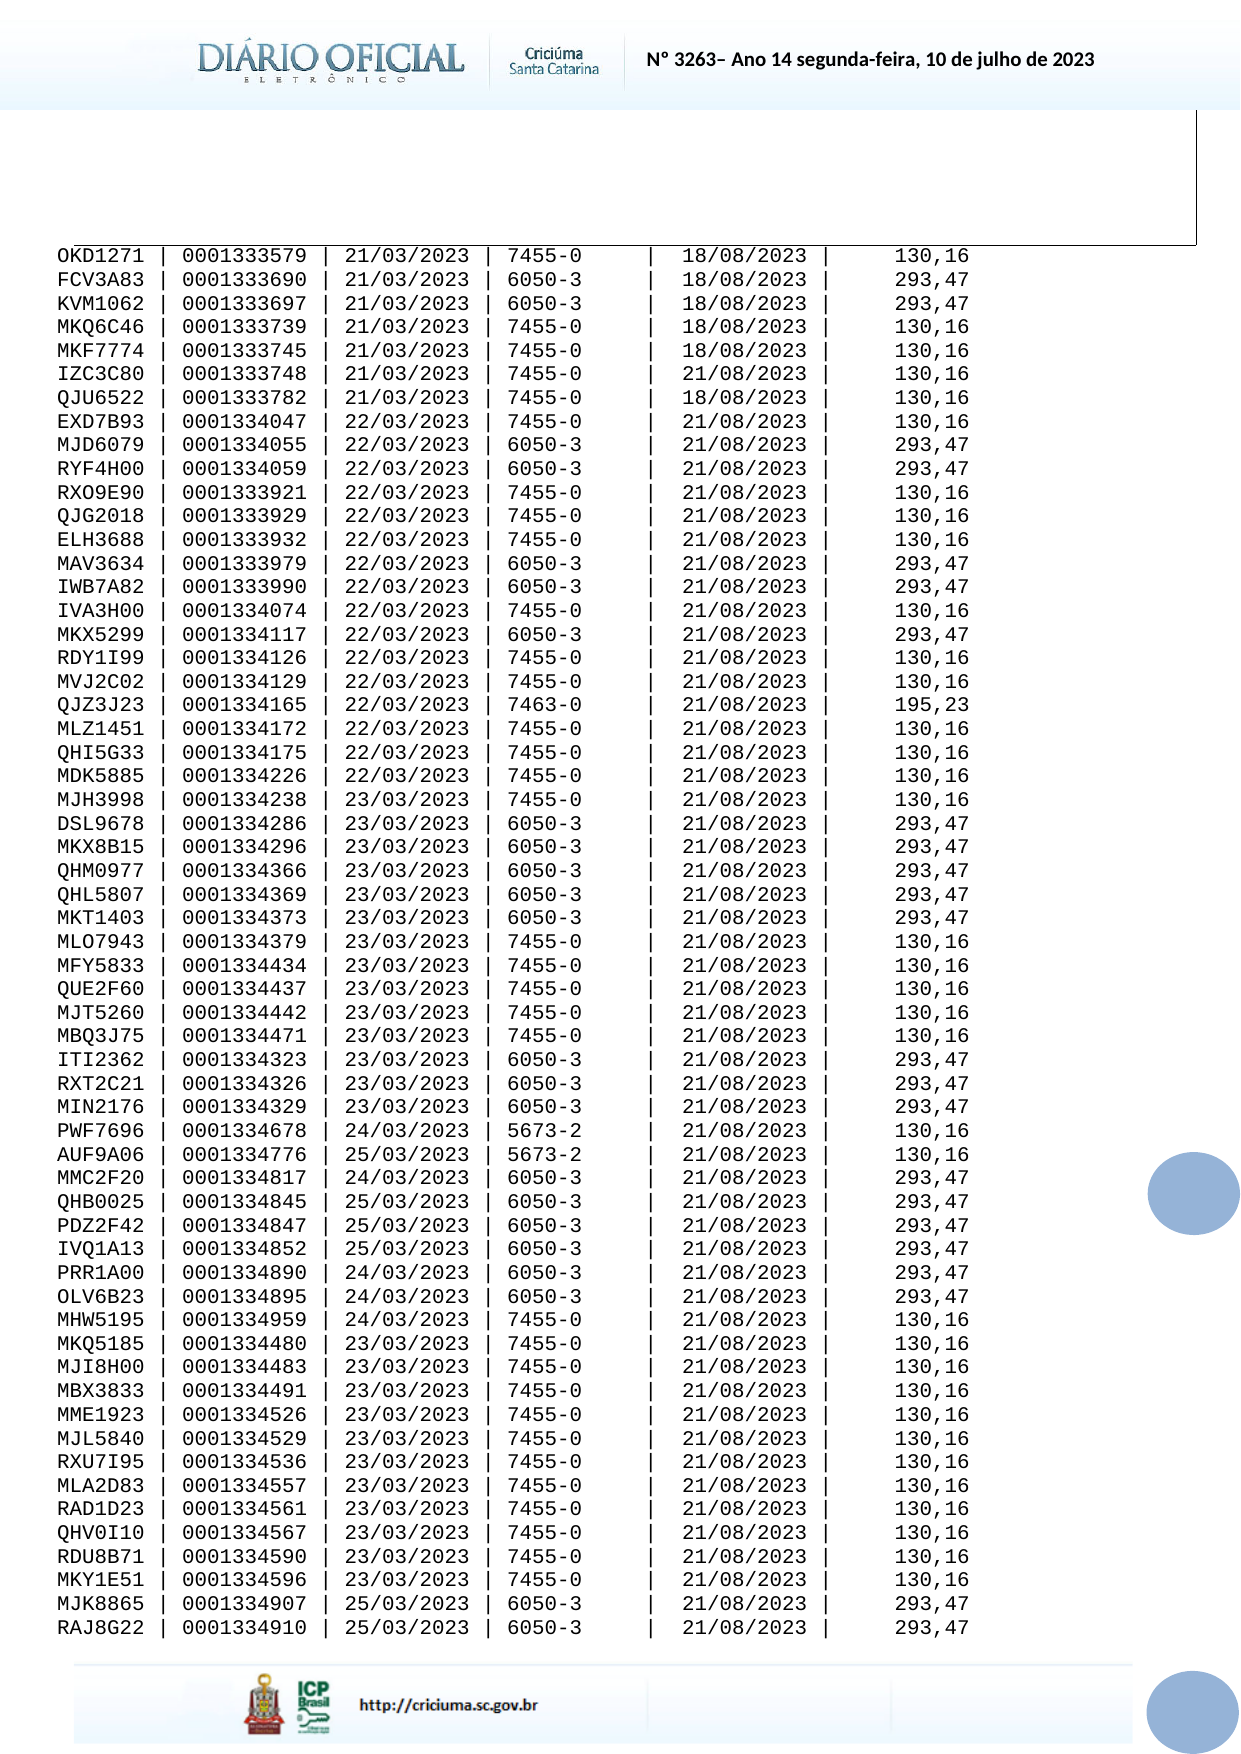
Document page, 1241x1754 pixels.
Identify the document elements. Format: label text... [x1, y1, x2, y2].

text RXU7I95 | 0001334536 | 23/03/2023 | 7455-0 | 21/08/2023 | 130,16 [44, 1451, 1196, 1475]
text RDY1I99 | 0001334126 | 22/03/2023 | 7455-0 | 21/08/2023 | 130,16 [44, 647, 1196, 671]
text ITI2362 | 0001334323 | 23/03/2023 | 6050-3 | 21/08/2023 | 293,47 [44, 1049, 1196, 1073]
text OKD1271 | 0001333579 | 21/03/2023 | 7455-0 | 18/08/2023 | 130,16 [44, 245, 1196, 269]
text MKQ6C46 | 0001333739 | 21/03/2023 | 7455-0 | 18/08/2023 | 130,16 [44, 316, 1196, 340]
text QUE2F60 | 0001334437 | 23/03/2023 | 7455-0 | 21/08/2023 | 130,16 [44, 978, 1196, 1002]
text MKX8B15 | 0001334296 | 23/03/2023 | 6050-3 | 21/08/2023 | 293,47 [44, 836, 1196, 860]
text FCV3A83 | 0001333690 | 21/03/2023 | 6050-3 | 18/08/2023 | 293,47 [44, 269, 1196, 292]
text RXO9E90 | 0001333921 | 22/03/2023 | 7455-0 | 21/08/2023 | 130,16 [44, 482, 1196, 505]
text MJH3998 | 0001334238 | 23/03/2023 | 7455-0 | 21/08/2023 | 130,16 [44, 789, 1196, 813]
text QHB0025 | 0001334845 | 25/03/2023 | 6050-3 | 21/08/2023 | 293,47 [44, 1191, 1153, 1215]
text MVJ2C02 | 0001334129 | 22/03/2023 | 7455-0 | 21/08/2023 | 130,16 [44, 671, 1196, 694]
text QHI5G33 | 0001334175 | 22/03/2023 | 7455-0 | 21/08/2023 | 130,16 [44, 742, 1196, 765]
text AUF9A06 | 0001334776 | 25/03/2023 | 5673-2 | 21/08/2023 | 130,16 [44, 1144, 1196, 1167]
text MDK5885 | 0001334226 | 22/03/2023 | 7455-0 | 21/08/2023 | 130,16 [44, 765, 1196, 789]
text MLA2D83 | 0001334557 | 23/03/2023 | 7455-0 | 21/08/2023 | 130,16 [44, 1475, 1196, 1498]
text MLO7943 | 0001334379 | 23/03/2023 | 7455-0 | 21/08/2023 | 130,16 [44, 931, 1196, 954]
text QHV0I10 | 0001334567 | 23/03/2023 | 7455-0 | 21/08/2023 | 130,16 [44, 1522, 1196, 1546]
text MJT5260 | 0001334442 | 23/03/2023 | 7455-0 | 21/08/2023 | 130,16 [44, 1002, 1196, 1026]
text IWB7A82 | 0001333990 | 22/03/2023 | 6050-3 | 21/08/2023 | 293,47 [44, 576, 1196, 600]
text QHM0977 | 0001334366 | 23/03/2023 | 6050-3 | 21/08/2023 | 293,47 [44, 860, 1196, 884]
text RAD1D23 | 0001334561 | 23/03/2023 | 7455-0 | 21/08/2023 | 130,16 [44, 1498, 1196, 1522]
text MJI8H00 | 0001334483 | 23/03/2023 | 7455-0 | 21/08/2023 | 130,16 [44, 1357, 1196, 1380]
text IZC3C80 | 0001333748 | 21/03/2023 | 7455-0 | 21/08/2023 | 130,16 [44, 363, 1196, 387]
text MME1923 | 0001334526 | 23/03/2023 | 7455-0 | 21/08/2023 | 130,16 [44, 1404, 1196, 1427]
text RXT2C21 | 0001334326 | 23/03/2023 | 6050-3 | 21/08/2023 | 293,47 [44, 1073, 1196, 1096]
text RYF4H00 | 0001334059 | 22/03/2023 | 6050-3 | 21/08/2023 | 293,47 [44, 458, 1196, 482]
text RDU8B71 | 0001334590 | 23/03/2023 | 7455-0 | 21/08/2023 | 130,16 [44, 1546, 1196, 1569]
text MJL5840 | 0001334529 | 23/03/2023 | 7455-0 | 21/08/2023 | 130,16 [44, 1427, 1196, 1451]
text QJG2018 | 0001333929 | 22/03/2023 | 7455-0 | 21/08/2023 | 130,16 [44, 505, 1196, 529]
text MFY5833 | 0001334434 | 23/03/2023 | 7455-0 | 21/08/2023 | 130,16 [44, 954, 1196, 978]
text PWF7696 | 0001334678 | 24/03/2023 | 5673-2 | 21/08/2023 | 130,16 [44, 1120, 1196, 1144]
text DSL9678 | 0001334286 | 23/03/2023 | 6050-3 | 21/08/2023 | 293,47 [44, 813, 1196, 836]
text MKT1403 | 0001334373 | 23/03/2023 | 6050-3 | 21/08/2023 | 293,47 [44, 907, 1196, 931]
text MHW5195 | 0001334959 | 24/03/2023 | 7455-0 | 21/08/2023 | 130,16 [44, 1309, 1196, 1333]
text ELH3688 | 0001333932 | 22/03/2023 | 7455-0 | 21/08/2023 | 130,16 [44, 529, 1196, 553]
text OLV6B23 | 0001334895 | 24/03/2023 | 6050-3 | 21/08/2023 | 293,47 [44, 1286, 1196, 1309]
text MKX5299 | 0001334117 | 22/03/2023 | 6050-3 | 21/08/2023 | 293,47 [44, 623, 1196, 647]
text MMC2F20 | 0001334817 | 24/03/2023 | 6050-3 | 21/08/2023 | 293,47 [44, 1167, 1157, 1191]
text PDZ2F42 | 0001334847 | 25/03/2023 | 6050-3 | 21/08/2023 | 293,47 [44, 1215, 1196, 1238]
text MBX3833 | 0001334491 | 23/03/2023 | 7455-0 | 21/08/2023 | 130,16 [44, 1380, 1196, 1404]
text QJU6522 | 0001333782 | 21/03/2023 | 7455-0 | 18/08/2023 | 130,16 [44, 387, 1196, 411]
text IVQ1A13 | 0001334852 | 25/03/2023 | 6050-3 | 21/08/2023 | 293,47 [44, 1238, 1196, 1262]
text EXD7B93 | 0001334047 | 22/03/2023 | 7455-0 | 21/08/2023 | 130,16 [44, 411, 1196, 434]
text QJZ3J23 | 0001334165 | 22/03/2023 | 7463-0 | 21/08/2023 | 195,23 [44, 694, 1196, 718]
text MAV3634 | 0001333979 | 22/03/2023 | 6050-3 | 21/08/2023 | 293,47 [44, 553, 1196, 576]
text MBQ3J75 | 0001334471 | 23/03/2023 | 7455-0 | 21/08/2023 | 130,16 [44, 1026, 1196, 1049]
text IVA3H00 | 0001334074 | 22/03/2023 | 7455-0 | 21/08/2023 | 130,16 [44, 600, 1196, 623]
text MKF7774 | 0001333745 | 21/03/2023 | 7455-0 | 18/08/2023 | 130,16 [44, 340, 1196, 363]
text MLZ1451 | 0001334172 | 22/03/2023 | 7455-0 | 21/08/2023 | 130,16 [44, 718, 1196, 742]
text PRR1A00 | 0001334890 | 24/03/2023 | 6050-3 | 21/08/2023 | 293,47 [44, 1262, 1196, 1286]
text MIN2176 | 0001334329 | 23/03/2023 | 6050-3 | 21/08/2023 | 293,47 [44, 1096, 1196, 1120]
text RAJ8G22 | 0001334910 | 25/03/2023 | 6050-3 | 21/08/2023 | 293,47 [44, 1617, 1196, 1640]
text MKQ5185 | 0001334480 | 23/03/2023 | 7455-0 | 21/08/2023 | 130,16 [44, 1333, 1196, 1357]
text MJD6079 | 0001334055 | 22/03/2023 | 6050-3 | 21/08/2023 | 293,47 [44, 434, 1196, 458]
text QHL5807 | 0001334369 | 23/03/2023 | 6050-3 | 21/08/2023 | 293,47 [44, 884, 1196, 907]
text KVM1062 | 0001333697 | 21/03/2023 | 6050-3 | 18/08/2023 | 293,47 [44, 292, 1196, 316]
text MJK8865 | 0001334907 | 25/03/2023 | 6050-3 | 21/08/2023 | 293,47 [44, 1593, 1196, 1617]
text MKY1E51 | 0001334596 | 23/03/2023 | 7455-0 | 21/08/2023 | 130,16 [44, 1569, 1196, 1593]
